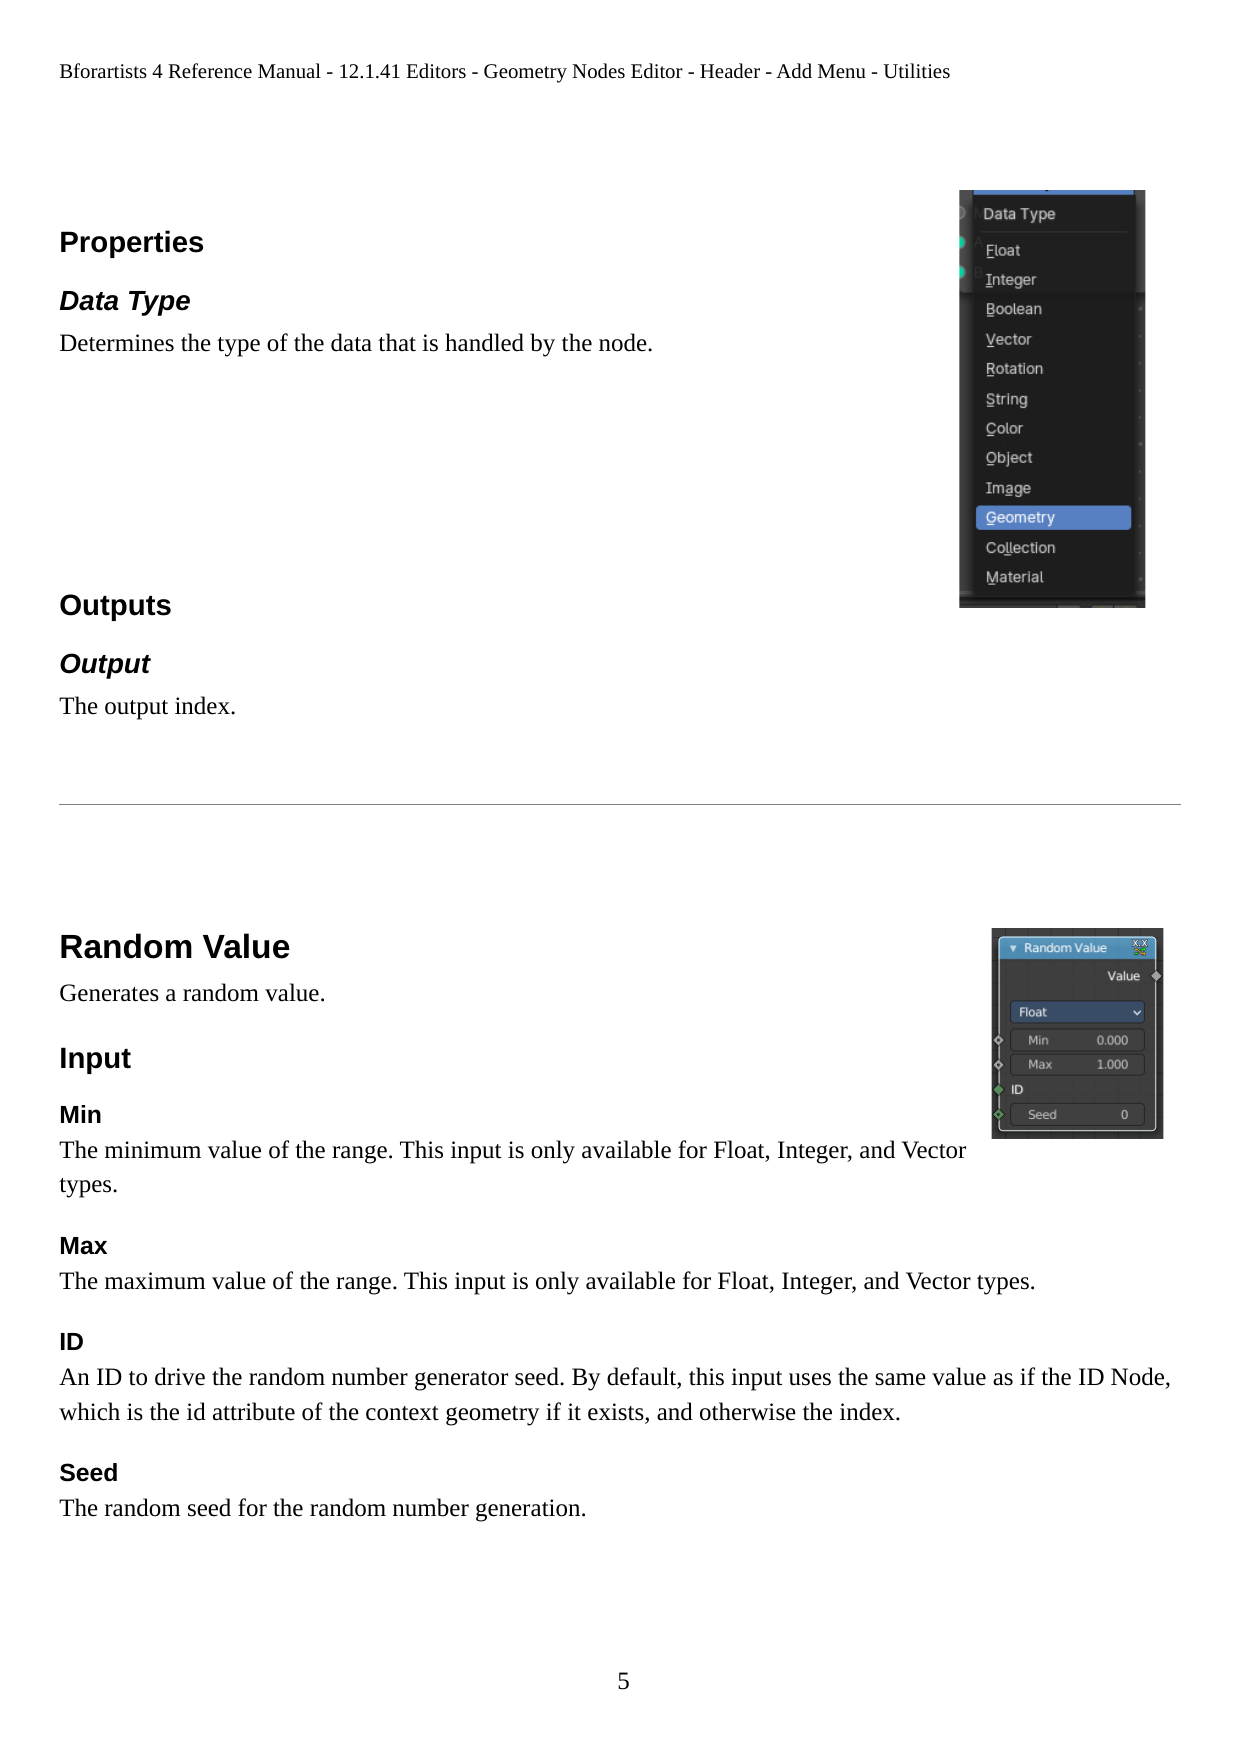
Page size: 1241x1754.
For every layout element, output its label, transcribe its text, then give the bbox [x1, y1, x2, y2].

subtitle [1146, 284, 1181, 316]
picture [991, 928, 1164, 1139]
text Determines the type of the data that is handled by the node. [59, 328, 959, 357]
subtitle [1146, 225, 1181, 259]
subtitle Data Type [59, 284, 959, 316]
text The output index. [59, 691, 1181, 720]
subtitle Input [59, 1041, 991, 1075]
text The random seed for the random number generation. [59, 1493, 1181, 1522]
subtitle Max [59, 1231, 1181, 1259]
subtitle Properties [59, 225, 959, 259]
text The maximum value of the range. This input is only available for Float, Integer, and Vector types. [59, 1266, 1181, 1294]
subtitle Outputs [59, 588, 1181, 622]
subtitle ID [59, 1327, 1181, 1356]
subtitle [1164, 1041, 1181, 1075]
subtitle Random Value [59, 927, 1181, 965]
subtitle Output [59, 647, 1181, 679]
text The minimum value of the range. This input is only available for Float, Integer, and Vector types. [59, 1135, 1181, 1198]
subtitle [1164, 1100, 1181, 1129]
subtitle Seed [59, 1458, 1181, 1487]
text Generates a random value. [59, 978, 991, 1006]
subtitle Min [59, 1100, 991, 1129]
picture [959, 190, 1146, 608]
text An ID to drive the random number generator seed. By default, this input uses the same value as if the ID Node, which is the id attribute of the context geometry if it exists, and otherwise the index. [59, 1362, 1181, 1425]
